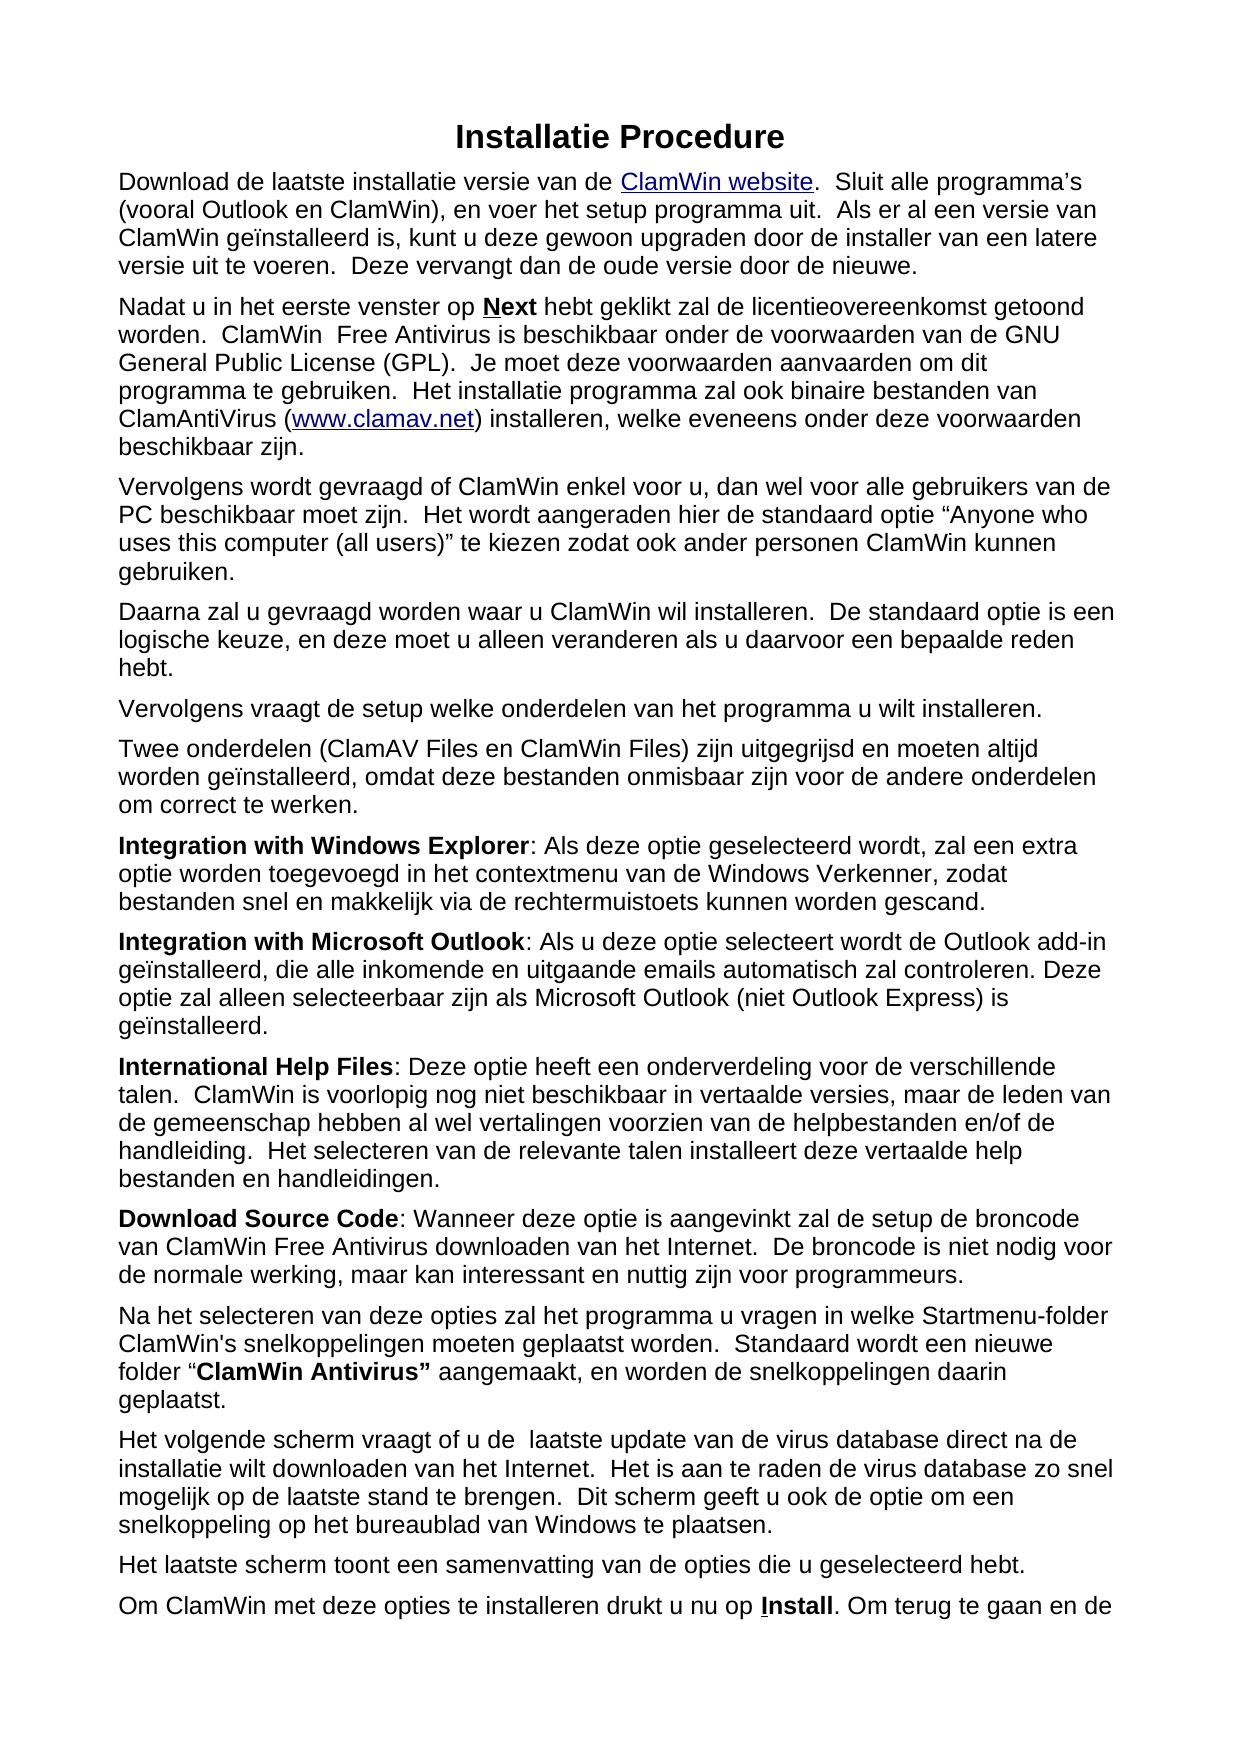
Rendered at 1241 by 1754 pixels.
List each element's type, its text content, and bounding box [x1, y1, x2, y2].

text Nadat u in het eerste venster op Next hebt geklikt zal de licentieovereenkomst getoond worden. ClamWin Free Antivirus is beschikbaar onder de voorwaarden van de GNU General Public License (GPL). Je moet deze voorwaarden aanvaarden om dit programma te gebruiken. Het installatie programma zal ook binaire bestanden van ClamAntiVirus (www.clamav.net) installeren, welke eveneens onder deze voorwaarden beschikbaar zijn. [118, 292, 1122, 461]
text Om ClamWin met deze opties te installeren drukt u nu op Install. Om terug te gaan en de [118, 1591, 1122, 1619]
text Na het selecteren van deze opties zal het programma u vragen in welke Startmenu-folder ClamWin's snelkoppelingen moeten geplaatst worden. Standaard wordt een nieuwe folder “ClamWin Antivirus” aangemaakt, en worden de snelkoppelingen daarin geplaatst. [118, 1302, 1122, 1414]
text International Help Files: Deze optie heeft een onderverdeling voor de verschillende talen. ClamWin is voorlopig nog niet beschikbaar in vertaalde versies, maar de leden van de gemeenschap hebben al wel vertalingen voorzien van de helpbestanden en/of de handleiding. Het selecteren van de relevante talen installeert deze vertaalde help bestanden en handleidingen. [118, 1052, 1122, 1193]
text Download de laatste installatie versie van de ClamWin website. Sluit alle programma’s (vooral Outlook en ClamWin), en voer het setup programma uit. Als er al een versie van ClamWin geïnstalleerd is, kunt u deze gewoon upgraden door de installer van een latere versie uit te voeren. Deze vervangt dan de oude versie door de nieuwe. [118, 168, 1122, 280]
text Het laatste scherm toont een samenvatting van de opties die u geselecteerd hebt. [118, 1551, 1122, 1579]
text Integration with Microsoft Outlook: Als u deze optie selecteert wordt de Outlook add-in geïnstalleerd, die alle inkomende en uitgaande emails automatisch zal controleren. Deze optie zal alleen selecteerbaar zijn als Microsoft Outlook (niet Outlook Express) is geïnstalleerd. [118, 928, 1122, 1040]
subtitle Installatie Procedure [118, 118, 1122, 155]
text Het volgende scherm vraagt of u de laatste update van de virus database direct na de installatie wilt downloaden van het Internet. Het is aan te raden de virus database zo snel mogelijk op de laatste stand te brengen. Dit scherm geeft u ook de optie om een snelkoppeling op het bureaublad van Windows te plaatsen. [118, 1426, 1122, 1538]
text Integration with Windows Explorer: Als deze optie geselecteerd wordt, zal een extra optie worden toegevoegd in het contextmenu van de Windows Verkenner, zodat bestanden snel en makkelijk via de rechtermuistoets kunnen worden gescand. [118, 831, 1122, 915]
text Daarna zal u gevraagd worden waar u ClamWin wil installeren. De standaard optie is een logische keuze, en deze moet u alleen veranderen als u daarvoor een bepaalde reden hebt. [118, 598, 1122, 682]
text Twee onderdelen (ClamAV Files en ClamWin Files) zijn uitgegrijsd en moeten altijd worden geïnstalleerd, omdat deze bestanden onmisbaar zijn voor de andere onderdelen om correct te werken. [118, 735, 1122, 819]
text Vervolgens vraagt de setup welke onderdelen van het programma u wilt installeren. [118, 694, 1122, 722]
text Vervolgens wordt gevraagd of ClamWin enkel voor u, dan wel voor alle gebruikers van de PC beschikbaar moet zijn. Het wordt aangeraden hier de standaard optie “Anyone who uses this computer (all users)” te kiezen zodat ook ander personen ClamWin kunnen gebruiken. [118, 473, 1122, 585]
text Download Source Code: Wanneer deze optie is aangevinkt zal de setup de broncode van ClamWin Free Antivirus downloaden van het Internet. De broncode is niet nodig voor de normale werking, maar kan interessant en nuttig zijn voor programmeurs. [118, 1205, 1122, 1289]
